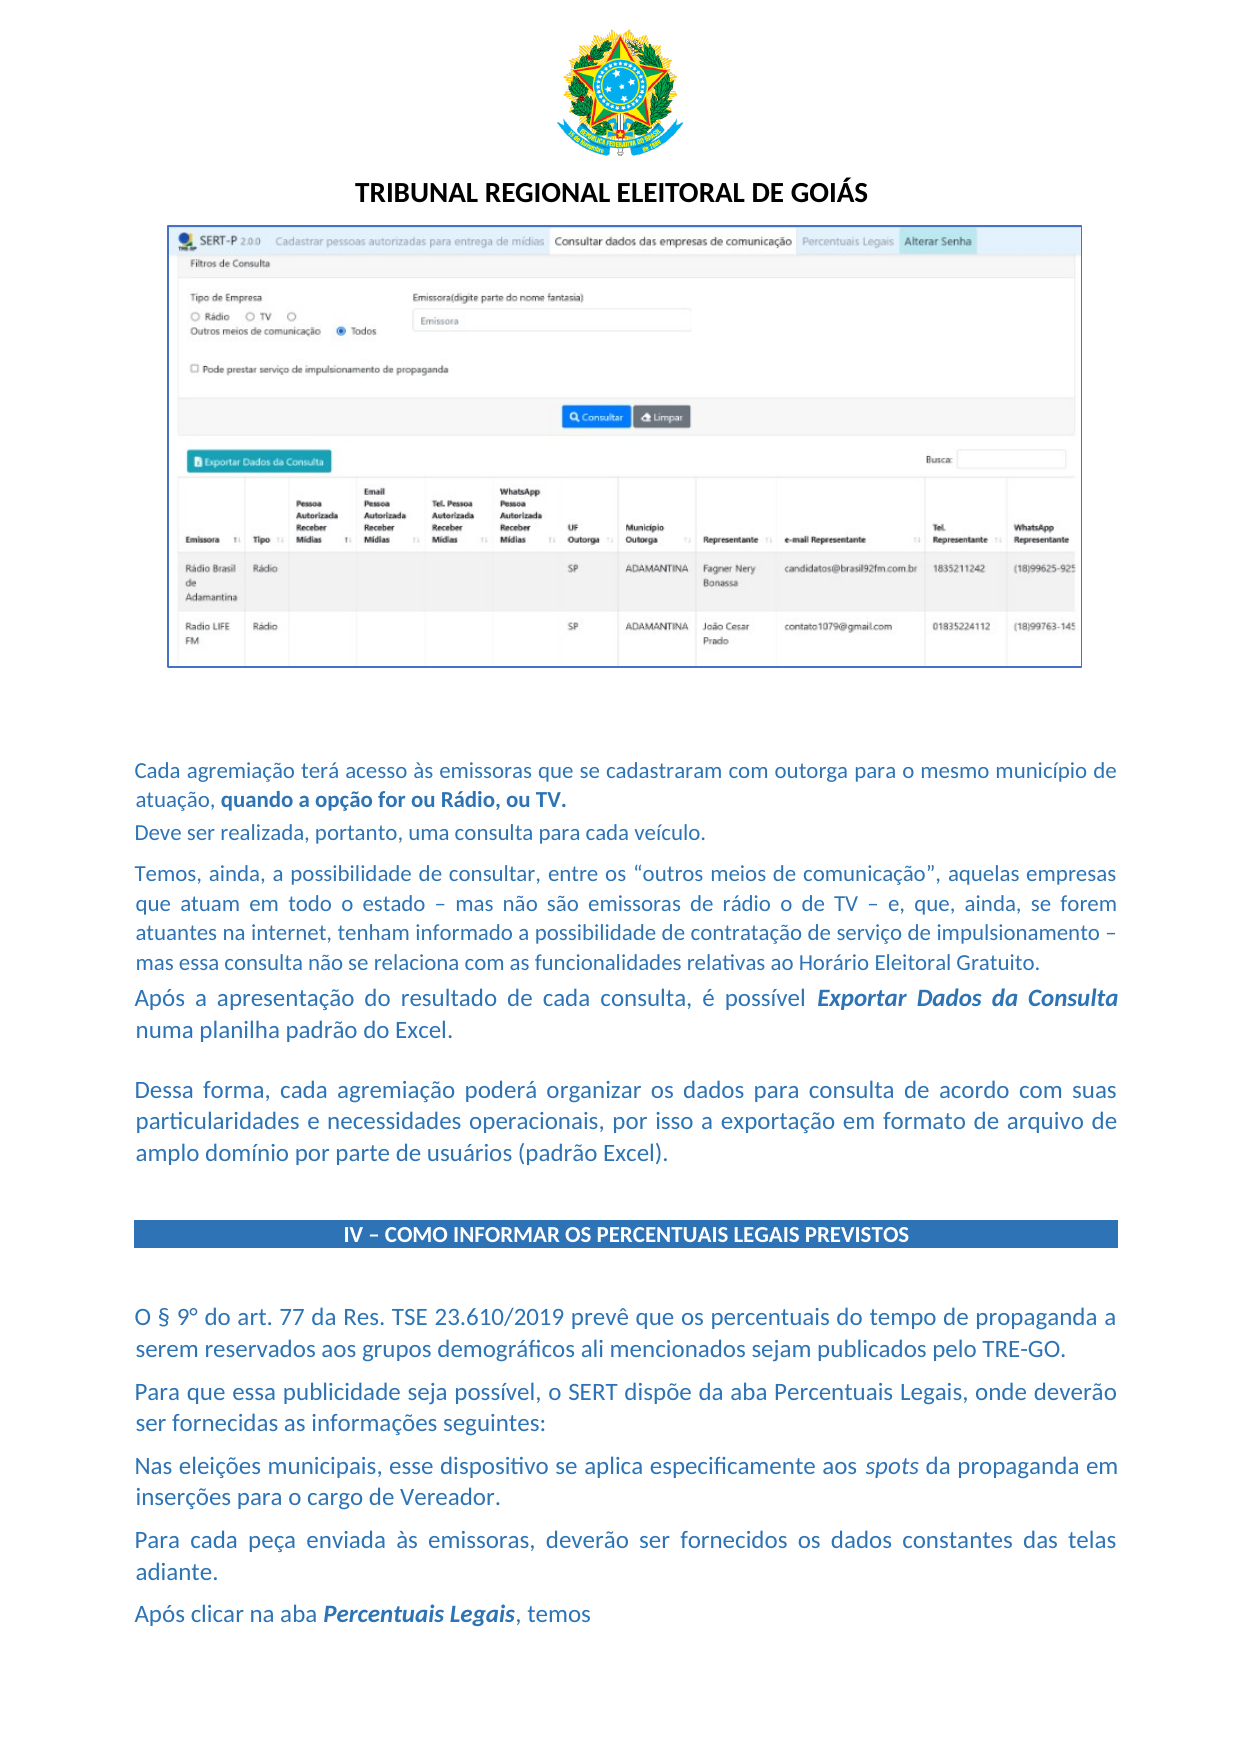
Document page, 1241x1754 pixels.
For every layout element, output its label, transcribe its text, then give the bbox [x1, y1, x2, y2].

text Deve ser realizada, portanto, uma consulta para cada veículo. [134, 818, 1119, 846]
text Após clicar na aba Percentuais Legais, temos [134, 1598, 1119, 1629]
picture [581, 130, 596, 140]
picture [169, 227, 1081, 666]
picture [556, 29, 684, 156]
text Após a apresentação do resultado de cada consulta, é possível Exportar Dados da Consulta numa planilha padrão do Excel. [134, 982, 1119, 1045]
picture [645, 134, 653, 140]
subtitle IV – COMO INFORMAR OS PERCENTUAIS LEGAIS PREVISTOS [134, 1220, 1118, 1248]
text Nas eleições municipais, esse dispositivo se aplica especificamente aos spots da propaganda em inserções para o cargo de Vereador. [134, 1450, 1119, 1512]
picture [651, 141, 660, 147]
text Para que essa publicidade seja possível, o SERT dispõe da aba Percentuais Legais, onde deverão ser fornecidas as informações seguintes: [134, 1376, 1119, 1438]
text Temos, ainda, a possibilidade de consultar, entre os “outros meios de comunicação”, aquelas empresas que atuam em todo o estado – mas não são emissoras de rádio o de TV – e, que, ainda, se forem atuantes na internet, tenham informado a possibilidade de contratação de serviço de impulsionamento – mas essa consulta não se relaciona com as funcionalidades relativas ao Horário Eleitoral Gratuito. [134, 859, 1119, 976]
text Dessa forma, cada agremiação poderá organizar os dados para consulta de acordo com suas particularidades e necessidades operacionais, por isso a exportação em formato de arquivo de amplo domínio por parte de usuários (padrão Excel). [134, 1074, 1119, 1168]
text O § 9° do art. 77 da Res. TSE 23.610/2019 prevê que os percentuais do tempo de propaganda a serem reservados aos grupos demográficos ali mencionados sejam publicados pelo TRE-GO. [134, 1302, 1119, 1364]
text Cada agremiação terá acesso às emissoras que se cadastraram com outorga para o mesmo município de atuação, quando a opção for ou Rádio, ou TV. [134, 756, 1119, 813]
text Para cada peça enviada às emissoras, deverão ser fornecidos os dados constantes das telas adiante. [134, 1524, 1119, 1586]
